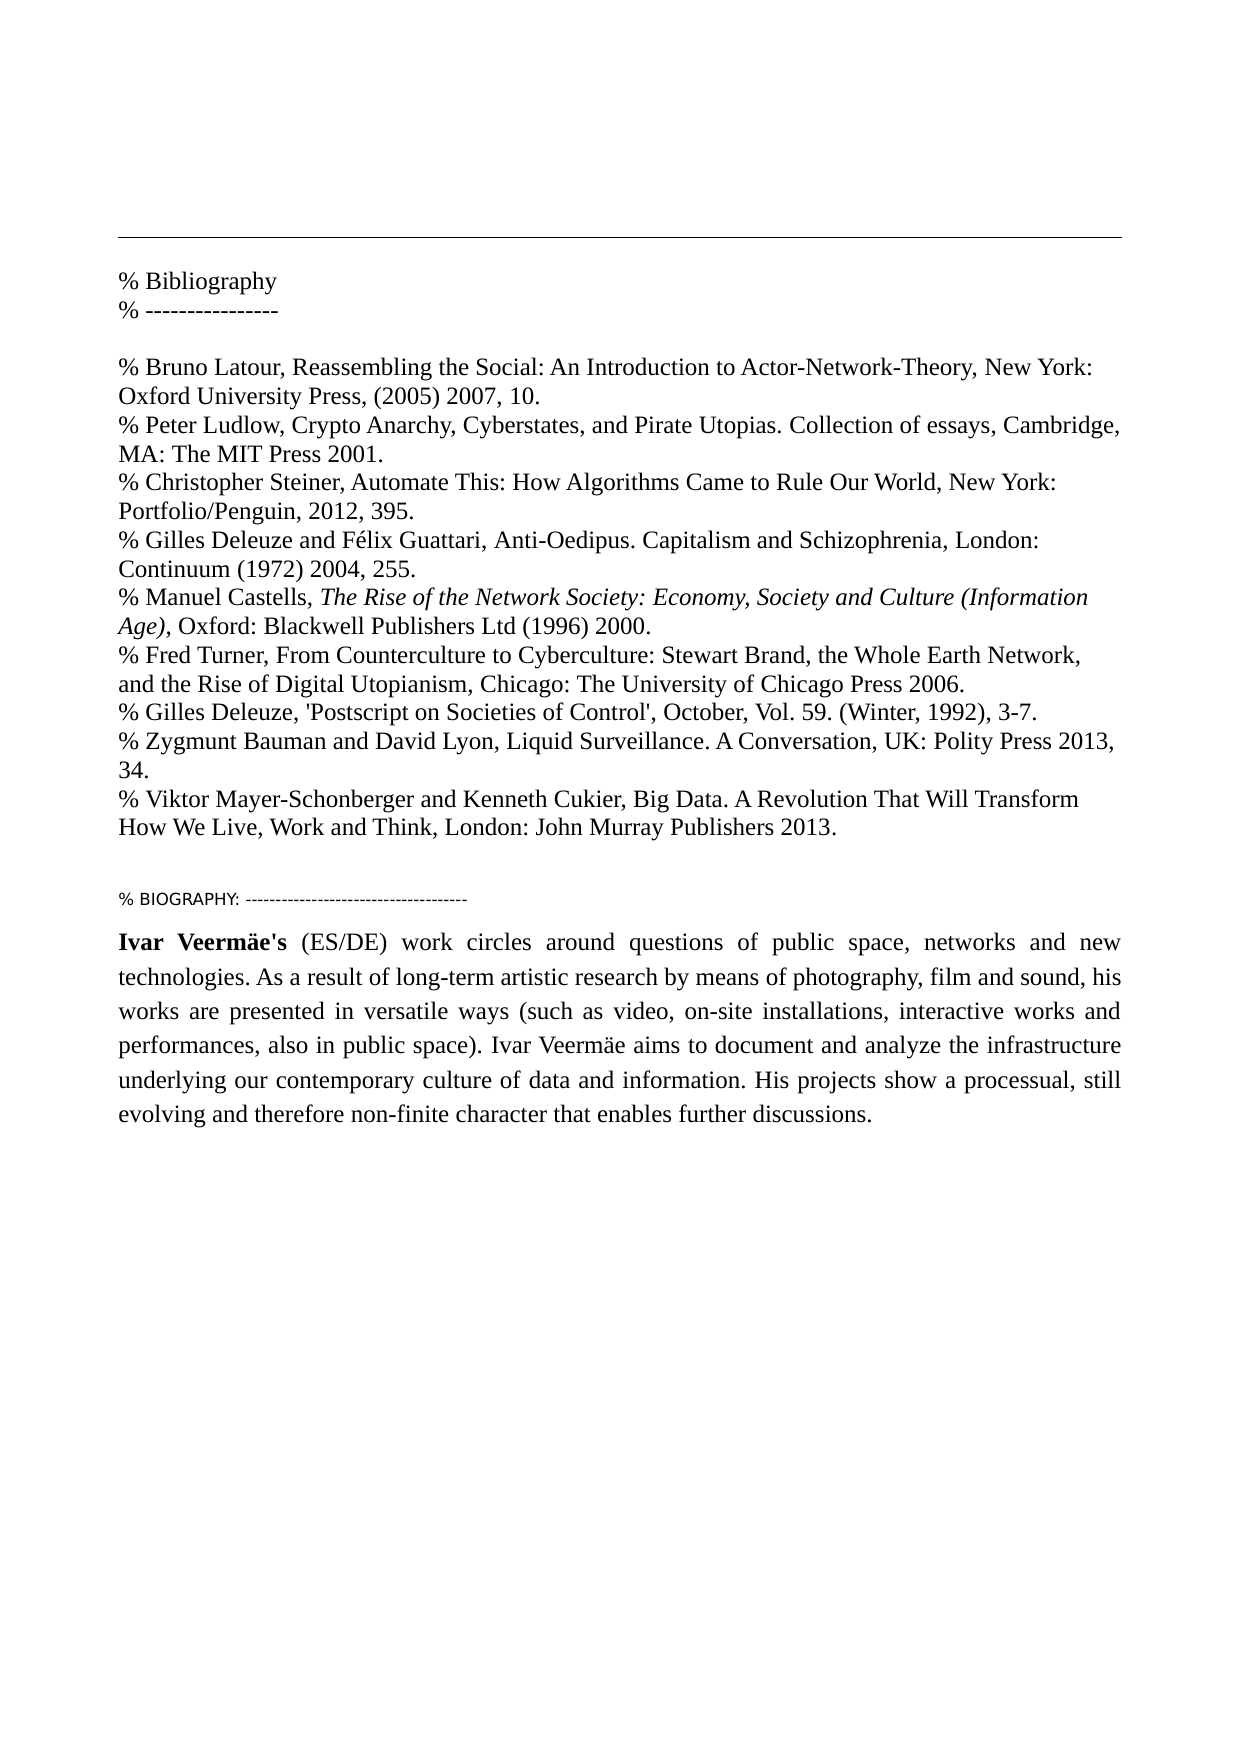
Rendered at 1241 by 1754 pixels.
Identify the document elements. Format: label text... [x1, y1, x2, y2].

text % Manuel Castells, The Rise of the Network Society: Economy, Society and Culture (Information Age), Oxford: Blackwell Publishers Ltd (1996) 2000. [118, 582, 1122, 640]
text % Gilles Deleuze, 'Postscript on Societies of Control', October, Vol. 59. (Winter, 1992), 3-7. [118, 697, 1122, 726]
text % Zygmunt Bauman and David Lyon, Liquid Surveillance. A Conversation, UK: Polity Press 2013, 34. [118, 726, 1122, 784]
text % Peter Ludlow, Crypto Anarchy, Cyberstates, and Pirate Utopias. Collection of essays, Cambridge, MA: The MIT Press 2001. [118, 410, 1122, 467]
text % Christopher Steiner, Automate This: How Algorithms Came to Rule Our World, New York: Portfolio/Penguin, 2012, 395. [118, 467, 1122, 525]
text % Bibliography [118, 266, 1122, 295]
text % BIOGRAPHY: ------------------------------------- [118, 889, 1122, 909]
text Ivar Veermäe's (ES/DE) work circles around questions of public space, networks and new technologies. As a result of long-term artistic research by means of photography, film and sound, his works are presented in versatile ways (such as video, on-site installations, interactive works and performances, also in public space). Ivar Veermäe aims to document and analyze the infrastructure underlying our contemporary culture of data and information. His projects show a processual, still evolving and therefore non-finite character that enables further discussions. [118, 927, 1122, 1128]
text % Viktor Mayer-Schonberger and Kenneth Cukier, Big Data. A Revolution That Will Transform How We Live, Work and Think, London: John Murray Publishers 2013. [118, 784, 1122, 841]
text % Bruno Latour, Reassembling the Social: An Introduction to Actor-Network-Theory, New York: Oxford University Press, (2005) 2007, 10. [118, 352, 1122, 410]
text % ---------------- [118, 295, 1122, 324]
text % Gilles Deleuze and Félix Guattari, Anti-Oedipus. Capitalism and Schizophrenia, London: Continuum (1972) 2004, 255. [118, 525, 1122, 582]
text % Fred Turner, From Counterculture to Cyberculture: Stewart Brand, the Whole Earth Network, and the Rise of Digital Utopianism, Chicago: The University of Chicago Press 2006. [118, 640, 1122, 697]
